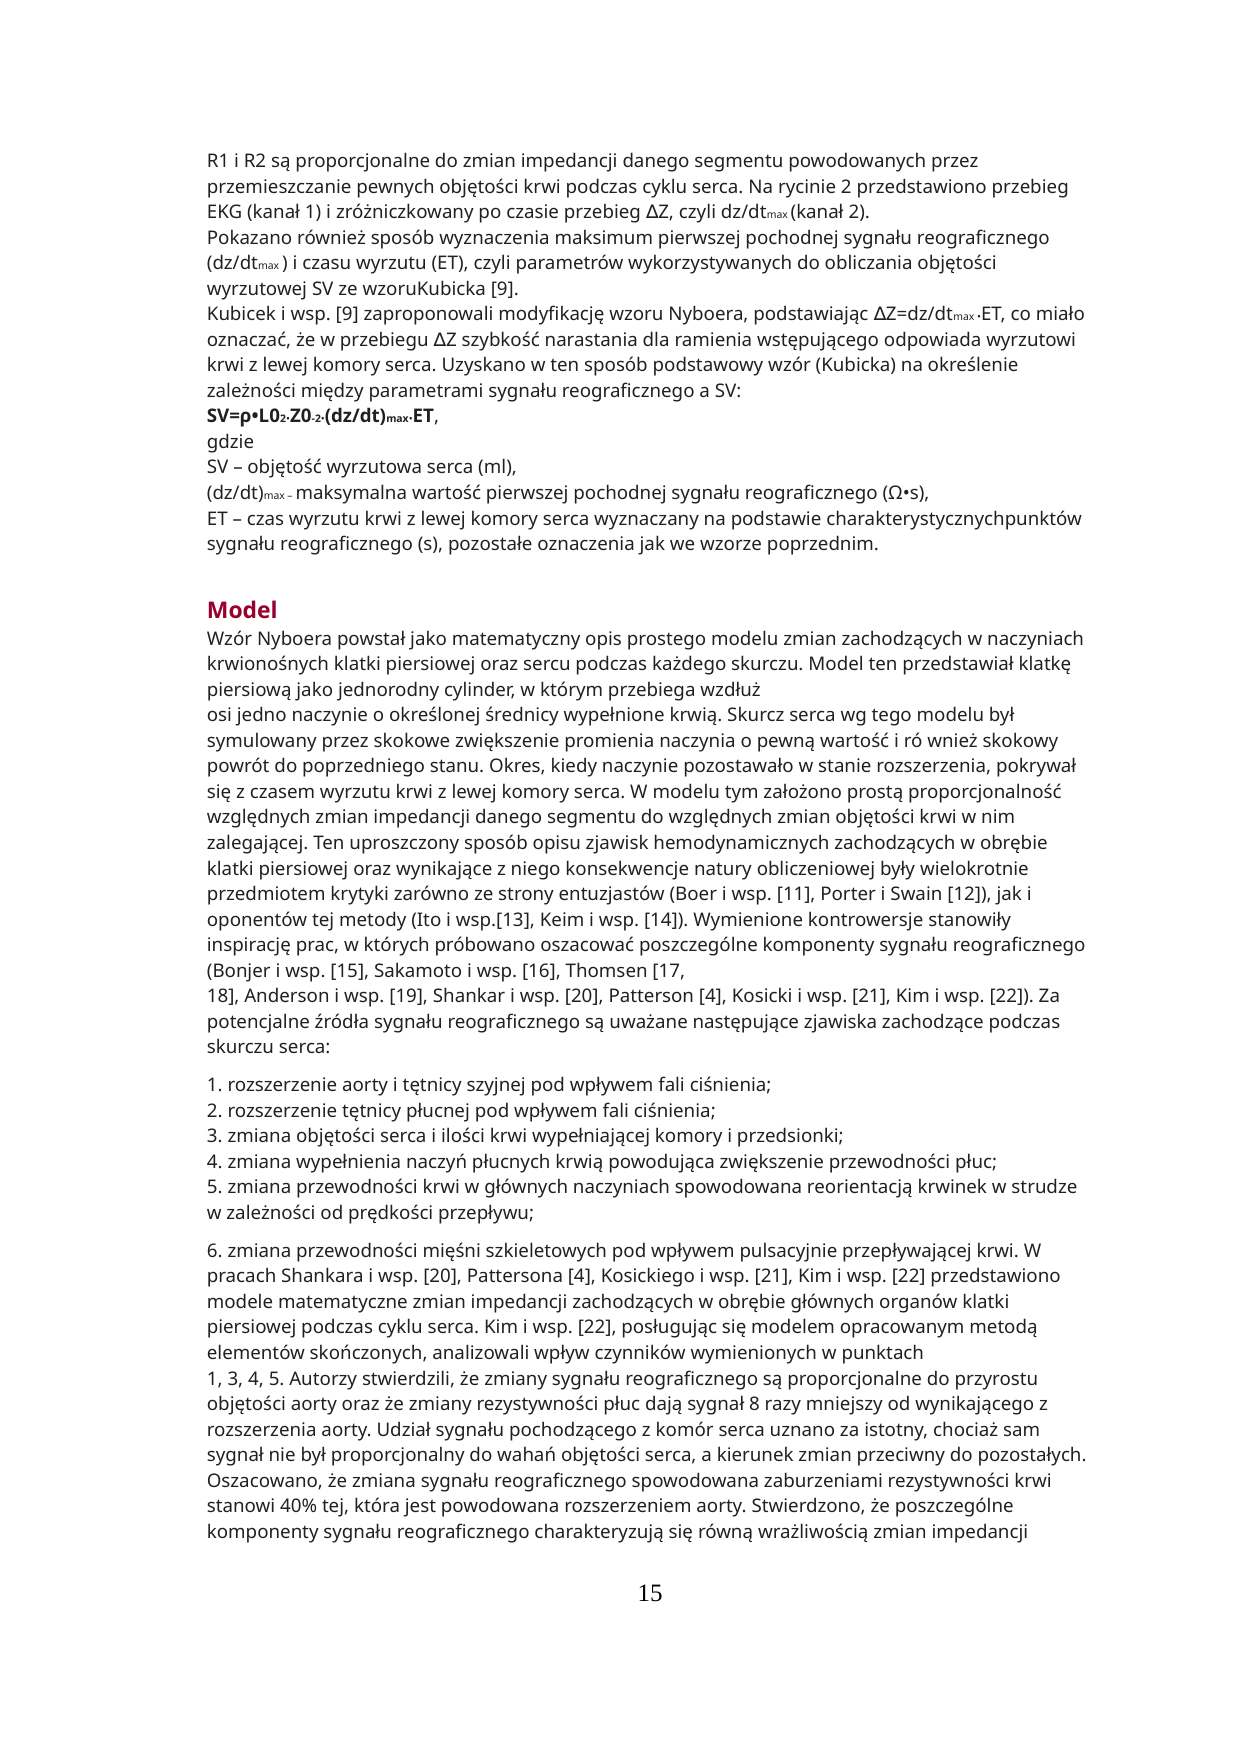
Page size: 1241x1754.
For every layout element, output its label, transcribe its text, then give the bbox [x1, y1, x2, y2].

text 6. zmiana przewodności mięśni szkieletowych pod wpływem pulsacyjnie przepływającej krwi. W pracach Shankara i wsp. [20], Pattersona [4], Kosickiego i wsp. [21], Kim i wsp. [22] przedstawiono modele matematyczne zmian impedancji zachodzących w obrębie głównych organów klatki piersiowej podczas cyklu serca. Kim i wsp. [22], posługując się modelem opracowanym metodą elementów skończonych, analizowali wpływ czynników wymienionych w punktach 1, 3, 4, 5. Autorzy stwierdzili, że zmiany sygnału reograficznego są proporcjonalne do przyrostu objętości aorty oraz że zmiany rezystywności płuc dają sygnał 8 razy mniejszy od wynikającego z rozszerzenia aorty. Udział sygnału pochodzącego z komór serca uznano za istotny, chociaż sam sygnał nie był proporcjonalny do wahań objętości serca, a kierunek zmian przeciwny do pozostałych. Oszacowano, że zmiana sygnału reograficznego spowodowana zaburzeniami rezystywności krwi stanowi 40% tej, która jest powodowana rozszerzeniem aorty. Stwierdzono, że poszczególne komponenty sygnału reograficznego charakteryzują się równą wrażliwością zmian impedancji [207, 1237, 1093, 1543]
text R1 i R2 są proporcjonalne do zmian impedancji danego segmentu powodowanych przez przemieszczanie pewnych objętości krwi podczas cyklu serca. Na rycinie 2 przedstawiono przebieg EKG (kanał 1) i zróżniczkowany po czasie przebieg ∆Z, czyli dz/dtmax (kanał 2). Pokazano również sposób wyznaczenia maksimum pierwszej pochodnej sygnału reograficznego (dz/dtmax ) i czasu wyrzutu (ET), czyli parametrów wykorzystywanych do obliczania objętości wyrzutowej SV ze wzoruKubicka [9]. Kubicek i wsp. [9] zaproponowali modyfikację wzoru Nyboera, podstawiając ∆Z=dz/dtmax •ET, co miało oznaczać, że w przebiegu ∆Z szybkość narastania dla ramienia wstępującego odpowiada wyrzutowi krwi z lewej komory serca. Uzyskano w ten sposób podstawowy wzór (Kubicka) na określenie zależności między parametrami sygnału reograficznego a SV: SV=ρ•L02•Z0-2•(dz/dt)max•ET, gdzie SV – objętość wyrzutowa serca (ml), (dz/dt)max – maksymalna wartość pierwszej pochodnej sygnału reograficznego (Ω•s), ET – czas wyrzutu krwi z lewej komory serca wyznaczany na podstawie charakterystycznychpunktów sygnału reograficznego (s), pozostałe oznaczenia jak we wzorze poprzednim. [207, 148, 1093, 556]
text 1. rozszerzenie aorty i tętnicy szyjnej pod wpływem fali ciśnienia; 2. rozszerzenie tętnicy płucnej pod wpływem fali ciśnienia; 3. zmiana objętości serca i ilości krwi wypełniającej komory i przedsionki; 4. zmiana wypełnienia naczyń płucnych krwią powodująca zwiększenie przewodności płuc; 5. zmiana przewodności krwi w głównych naczyniach spowodowana reorientacją krwinek w strudze w zależności od prędkości przepływu; [207, 1072, 1093, 1225]
text Model Wzór Nyboera powstał jako matematyczny opis prostego modelu zmian zachodzących w naczyniach krwionośnych klatki piersiowej oraz sercu podczas każdego skurczu. Model ten przedstawiał klatkę piersiową jako jednorodny cylinder, w którym przebiega wzdłuż osi jedno naczynie o określonej średnicy wypełnione krwią. Skurcz serca wg tego modelu był symulowany przez skokowe zwiększenie promienia naczynia o pewną wartość i ró wnież skokowy powrót do poprzedniego stanu. Okres, kiedy naczynie pozostawało w stanie rozszerzenia, pokrywał się z czasem wyrzutu krwi z lewej komory serca. W modelu tym założono prostą proporcjonalność względnych zmian impedancji danego segmentu do względnych zmian objętości krwi w nim zalegającej. Ten uproszczony sposób opisu zjawisk hemodynamicznych zachodzących w obrębie klatki piersiowej oraz wynikające z niego konsekwencje natury obliczeniowej były wielokrotnie przedmiotem krytyki zarówno ze strony entuzjastów (Boer i wsp. [11], Porter i Swain [12]), jak i oponentów tej metody (Ito i wsp.[13], Keim i wsp. [14]). Wymienione kontrowersje stanowiły inspirację prac, w których próbowano oszacować poszczególne komponenty sygnału reograficznego (Bonjer i wsp. [15], Sakamoto i wsp. [16], Thomsen [17, 18], Anderson i wsp. [19], Shankar i wsp. [20], Patterson [4], Kosicki i wsp. [21], Kim i wsp. [22]). Za potencjalne źródła sygnału reograficznego są uważane następujące zjawiska zachodzące podczas skurczu serca: [207, 568, 1093, 1059]
